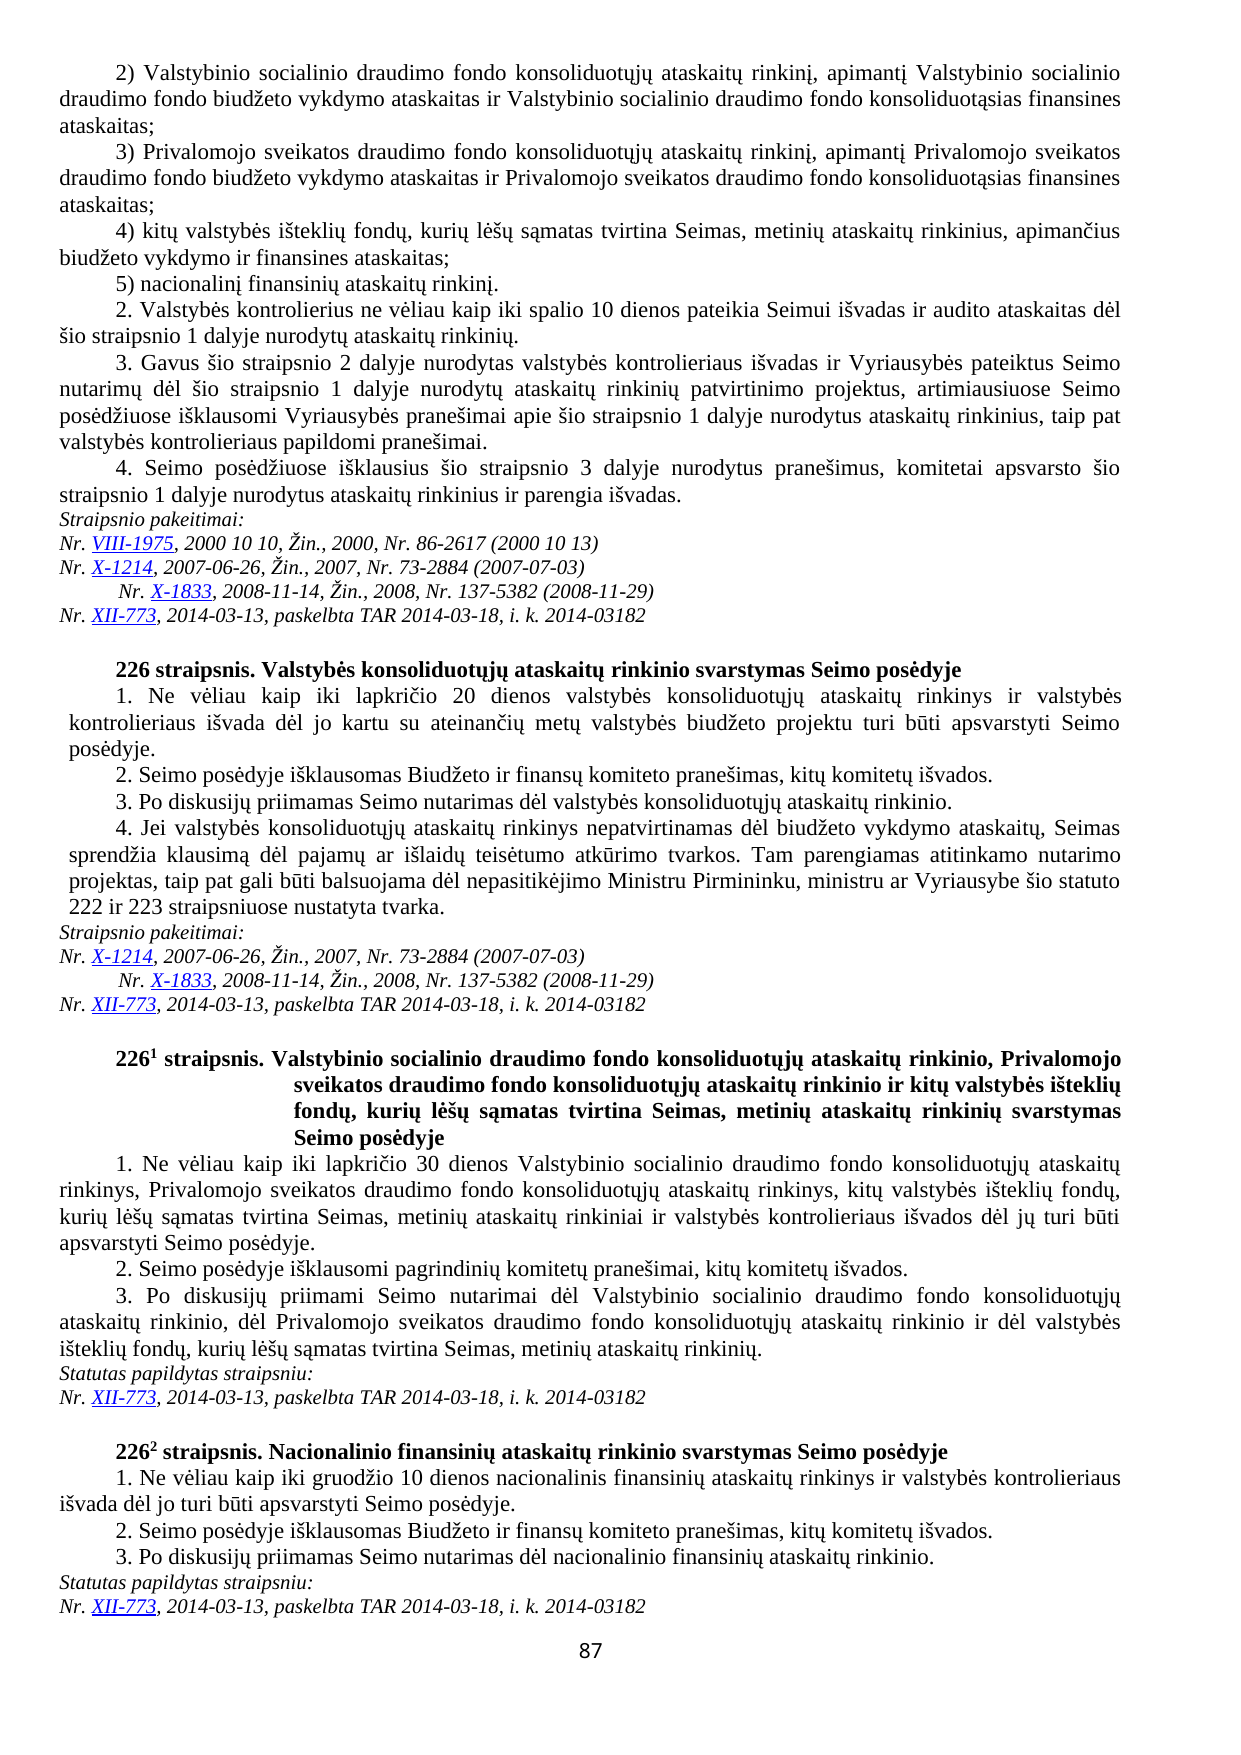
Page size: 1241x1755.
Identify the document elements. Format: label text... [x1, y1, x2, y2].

text 1. Ne vėliau kaip iki gruodžio 10 dienos nacionalinis finansinių ataskaitų rinkinys ir valstybės kontrolieriaus išvada dėl jo turi būti apsvarstyti Seimo posėdyje. [59, 1464, 1122, 1517]
text Nr. X-1214, 2007-06-26, Žin., 2007, Nr. 73-2884 (2007-07-03) [59, 944, 1122, 968]
text 4. Jei valstybės konsoliduotųjų ataskaitų rinkinys nepatvirtinamas dėl biudžeto vykdymo ataskaitų, Seimas sprendžia klausimą dėl pajamų ar išlaidų teisėtumo atkūrimo tvarkos. Tam parengiamas atitinkamo nutarimo projektas, taip pat gali būti balsuojama dėl nepasitikėjimo Ministru Pirmininku, ministru ar Vyriausybe šio statuto 222 ir 223 straipsniuose nustatyta tvarka. [68, 814, 1122, 920]
text 3. Gavus šio straipsnio 2 dalyje nurodytas valstybės kontrolieriaus išvadas ir Vyriausybės pateiktus Seimo nutarimų dėl šio straipsnio 1 dalyje nurodytų ataskaitų rinkinių patvirtinimo projektus, artimiausiuose Seimo posėdžiuose išklausomi Vyriausybės pranešimai apie šio straipsnio 1 dalyje nurodytus ataskaitų rinkinius, taip pat valstybės kontrolieriaus papildomi pranešimai. [59, 349, 1122, 454]
text Nr. XII-773, 2014-03-13, paskelbta TAR 2014-03-18, i. k. 2014-03182 [59, 1385, 1122, 1409]
text 3. Po diskusijų priimami Seimo nutarimai dėl Valstybinio socialinio draudimo fondo konsoliduotųjų ataskaitų rinkinio, dėl Privalomojo sveikatos draudimo fondo konsoliduotųjų ataskaitų rinkinio ir dėl valstybės išteklių fondų, kurių lėšų sąmatas tvirtina Seimas, metinių ataskaitų rinkinių. [59, 1282, 1122, 1361]
text Straipsnio pakeitimai: [59, 920, 1122, 944]
text Nr. XII-773, 2014-03-13, paskelbta TAR 2014-03-18, i. k. 2014-03182 [59, 1594, 1122, 1618]
text 2262 straipsnis. Nacionalinio finansinių ataskaitų rinkinio svarstymas Seimo posėdyje [59, 1438, 1122, 1464]
text Nr. X-1833, 2008-11-14, Žin., 2008, Nr. 137-5382 (2008-11-29) [59, 968, 1122, 992]
text 2261 straipsnis. Valstybinio socialinio draudimo fondo konsoliduotųjų ataskaitų rinkinio, Privalomojo sveikatos draudimo fondo konsoliduotųjų ataskaitų rinkinio ir kitų valstybės išteklių fondų, kurių lėšų sąmatas tvirtina Seimas, metinių ataskaitų rinkinių svarstymas Seimo posėdyje [115, 1045, 1122, 1150]
text Nr. XII-773, 2014-03-13, paskelbta TAR 2014-03-18, i. k. 2014-03182 [59, 603, 1122, 627]
text Statutas papildytas straipsniu: [59, 1361, 1122, 1385]
text 4. Seimo posėdžiuose išklausius šio straipsnio 3 dalyje nurodytus pranešimus, komitetai apsvarsto šio straipsnio 1 dalyje nurodytus ataskaitų rinkinius ir parengia išvadas. [59, 454, 1122, 507]
text 2. Valstybės kontrolierius ne vėliau kaip iki spalio 10 dienos pateikia Seimui išvadas ir audito ataskaitas dėl šio straipsnio 1 dalyje nurodytų ataskaitų rinkinių. [59, 296, 1122, 349]
text 4) kitų valstybės išteklių fondų, kurių lėšų sąmatas tvirtina Seimas, metinių ataskaitų rinkinius, apimančius biudžeto vykdymo ir finansines ataskaitas; [59, 217, 1122, 270]
text 2. Seimo posėdyje išklausomas Biudžeto ir finansų komiteto pranešimas, kitų komitetų išvados. [68, 762, 1122, 788]
text 5) nacionalinį finansinių ataskaitų rinkinį. [59, 270, 1122, 296]
text 1. Ne vėliau kaip iki lapkričio 20 dienos valstybės konsoliduotųjų ataskaitų rinkinys ir valstybės kontrolieriaus išvada dėl jo kartu su ateinančių metų valstybės biudžeto projektu turi būti apsvarstyti Seimo posėdyje. [68, 682, 1122, 762]
text 3. Po diskusijų priimamas Seimo nutarimas dėl nacionalinio finansinių ataskaitų rinkinio. [59, 1543, 1122, 1569]
text 3) Privalomojo sveikatos draudimo fondo konsoliduotųjų ataskaitų rinkinį, apimantį Privalomojo sveikatos draudimo fondo biudžeto vykdymo ataskaitas ir Privalomojo sveikatos draudimo fondo konsoliduotąsias finansines ataskaitas; [59, 138, 1122, 217]
text Nr. X-1833, 2008-11-14, Žin., 2008, Nr. 137-5382 (2008-11-29) [59, 579, 1122, 603]
text 2. Seimo posėdyje išklausomi pagrindinių komitetų pranešimai, kitų komitetų išvados. [59, 1256, 1122, 1282]
text Nr. VIII-1975, 2000 10 10, Žin., 2000, Nr. 86-2617 (2000 10 13) [59, 531, 1122, 555]
text 226 straipsnis. Valstybės konsoliduotųjų ataskaitų rinkinio svarstymas Seimo posėdyje [68, 656, 1122, 682]
text 3. Po diskusijų priimamas Seimo nutarimas dėl valstybės konsoliduotųjų ataskaitų rinkinio. [68, 788, 1122, 814]
text Straipsnio pakeitimai: [59, 507, 1122, 531]
text 2. Seimo posėdyje išklausomas Biudžeto ir finansų komiteto pranešimas, kitų komitetų išvados. [59, 1517, 1122, 1543]
text Nr. XII-773, 2014-03-13, paskelbta TAR 2014-03-18, i. k. 2014-03182 [59, 992, 1122, 1016]
text Nr. X-1214, 2007-06-26, Žin., 2007, Nr. 73-2884 (2007-07-03) [59, 555, 1122, 579]
text 2) Valstybinio socialinio draudimo fondo konsoliduotųjų ataskaitų rinkinį, apimantį Valstybinio socialinio draudimo fondo biudžeto vykdymo ataskaitas ir Valstybinio socialinio draudimo fondo konsoliduotąsias finansines ataskaitas; [59, 59, 1122, 138]
text 1. Ne vėliau kaip iki lapkričio 30 dienos Valstybinio socialinio draudimo fondo konsoliduotųjų ataskaitų rinkinys, Privalomojo sveikatos draudimo fondo konsoliduotųjų ataskaitų rinkinys, kitų valstybės išteklių fondų, kurių lėšų sąmatas tvirtina Seimas, metinių ataskaitų rinkiniai ir valstybės kontrolieriaus išvados dėl jų turi būti apsvarstyti Seimo posėdyje. [59, 1150, 1122, 1256]
text Statutas papildytas straipsniu: [59, 1569, 1122, 1594]
